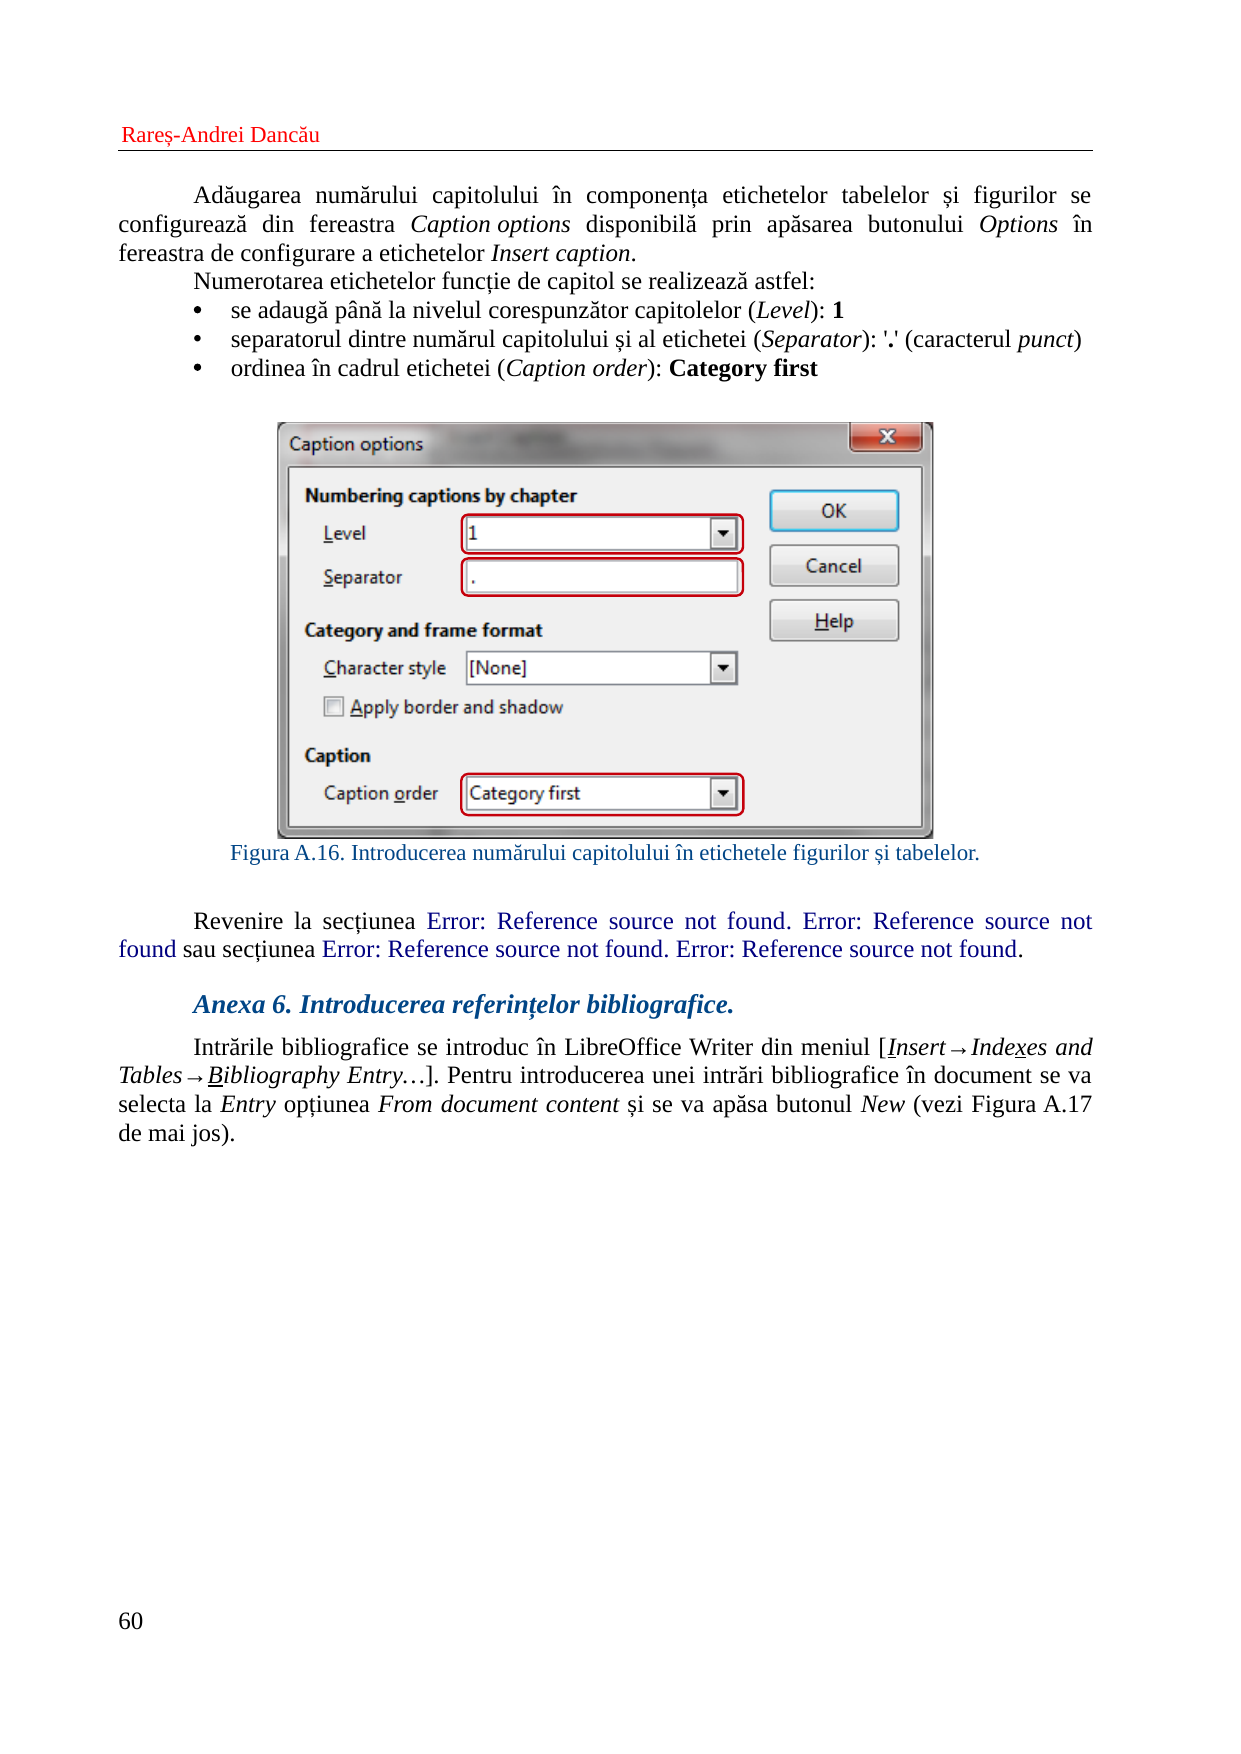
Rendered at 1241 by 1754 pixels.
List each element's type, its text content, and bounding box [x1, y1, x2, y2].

subtitle Introducerea referințelor bibliografice. [193, 988, 1093, 1019]
text Adăugarea numărului capitolului în componența etichetelor tabelelor și figurilor se configurează din fereastra Caption options disponibilă prin apăsarea butonului Options în fereastra de configurare a etichetelor Insert caption. [118, 180, 1093, 266]
text Numerotarea etichetelor funcție de capitol se realizează astfel: [118, 266, 1093, 295]
text Revenire la secțiunea Error: Reference source not found. Error: Reference source not found sau secțiunea Error: Reference source not found. Error: Reference source not found. [118, 906, 1093, 963]
list separatorul dintre numărul capitolului și al etichetei (Separator): '.' (caracterul punct) [193, 324, 1093, 353]
picture [277, 422, 934, 839]
list se adaugă până la nivelul corespunzător capitolelor (Level): 1 [193, 295, 1093, 324]
text Intrările bibliografice se introduc în LibreOffice Writer din meniul [Insert→Indexes and Tables→Bibliography Entry…]. Pentru introducerea unei intrări bibliografice în document se va selecta la Entry opțiunea From document content și se va apăsa butonul New (vezi Figura A.17 de mai jos). [118, 1032, 1093, 1147]
list ordinea în cadrul etichetei (Caption order): Category first [193, 353, 1093, 381]
text Figura A.16. Introducerea numărului capitolului în etichetele figurilor și tabelelor. [118, 839, 1092, 865]
